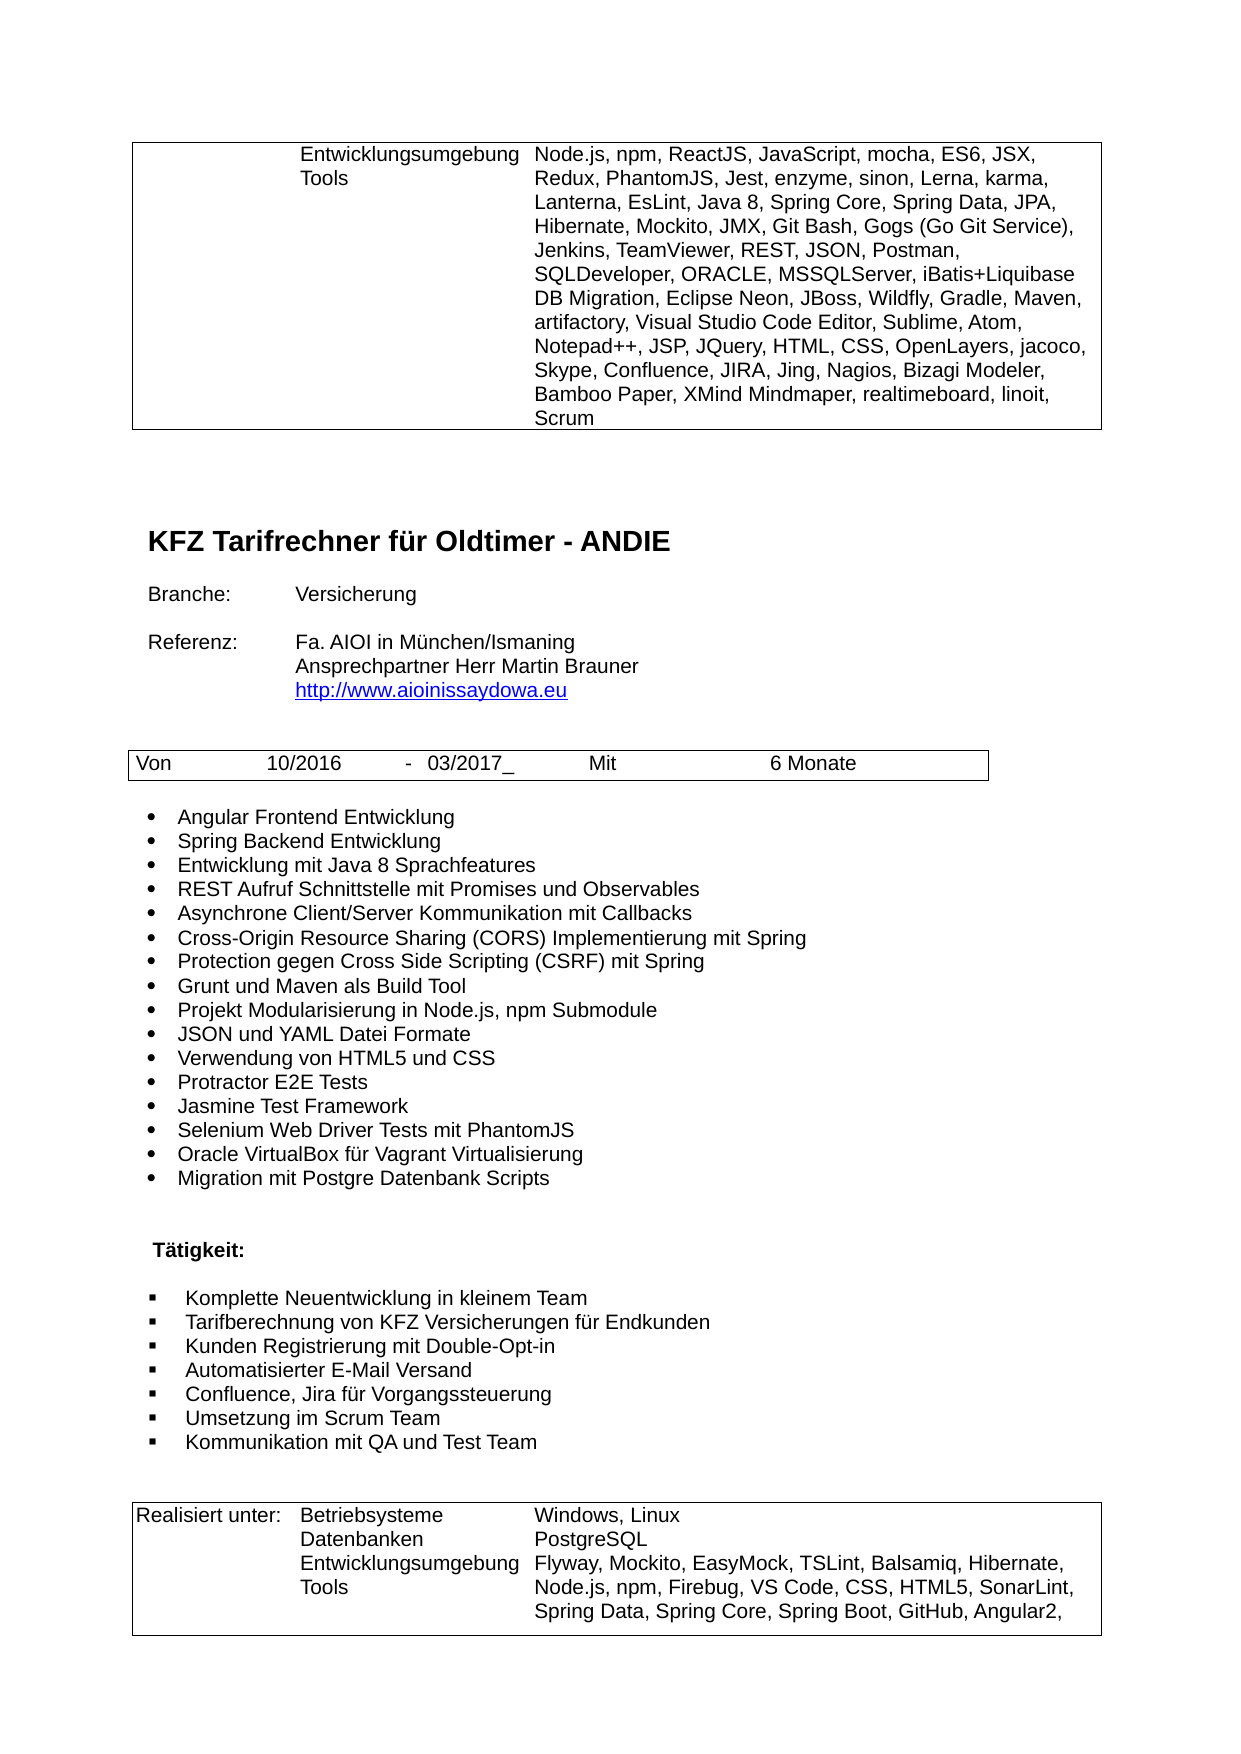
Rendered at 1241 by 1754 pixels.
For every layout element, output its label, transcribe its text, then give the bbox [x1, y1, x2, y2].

table_header - [398, 751, 420, 780]
table_cell Entwicklungsumgebung Tools [297, 143, 531, 429]
table_header 10/2016 [259, 751, 398, 780]
table_cell [133, 143, 297, 429]
text Ansprechpartner Herr Martin Brauner [148, 654, 1110, 678]
list JSON und YAML Datei Formate [148, 1022, 1110, 1046]
list Verwendung von HTML5 und CSS [148, 1046, 1110, 1070]
list Kunden Registrierung mit Double-Opt-in [148, 1334, 1110, 1358]
table_header Realisiert unter: [133, 1503, 297, 1551]
list Oracle VirtualBox für Vagrant Virtualisierung [148, 1142, 1110, 1166]
table_cell Entwicklungsumgebung Tools [297, 1551, 531, 1635]
text Branche: Versicherung [148, 582, 1110, 606]
list Projekt Modularisierung in Node.js, npm Submodule [148, 997, 1110, 1022]
list Confluence, Jira für Vorgangssteuerung [148, 1382, 1110, 1406]
list REST Aufruf Schnittstelle mit Promises und Observables [148, 877, 1110, 901]
list Protractor E2E Tests [148, 1070, 1110, 1094]
list Jasmine Test Framework [148, 1094, 1110, 1118]
list Komplette Neuentwicklung in kleinem Team [148, 1286, 1110, 1310]
table_header Mit [581, 751, 762, 780]
list Kommunikation mit QA und Test Team [148, 1430, 1110, 1454]
list Protection gegen Cross Side Scripting (CSRF) mit Spring [148, 949, 1110, 973]
table_cell Flyway, Mockito, EasyMock, TSLint, Balsamiq, Hibernate, Node.js, npm, Firebug, VS Code, CSS, HTML5, SonarLint, Spring Data, Spring Core, Spring Boot, GitHub, Angular2, [531, 1551, 1101, 1635]
text http://www.aioinissaydowa.eu [221, 678, 1110, 702]
table_header 03/2017_ [420, 751, 581, 780]
list Selenium Web Driver Tests mit PhantomJS [148, 1118, 1110, 1142]
list Cross-Origin Resource Sharing (CORS) Implementierung mit Spring [148, 925, 1110, 949]
list Spring Backend Entwicklung [148, 829, 1110, 853]
list Angular Frontend Entwicklung [148, 805, 1110, 829]
text Tätigkeit: [152, 1238, 1110, 1262]
list Grunt und Maven als Build Tool [148, 973, 1110, 997]
table_header Windows, Linux PostgreSQL [531, 1503, 1101, 1551]
table_header Von [129, 751, 259, 780]
table_cell [133, 1551, 297, 1635]
table_header 6 Monate [763, 751, 988, 780]
list Tarifberechnung von KFZ Versicherungen für Endkunden [148, 1310, 1110, 1334]
list Migration mit Postgre Datenbank Scripts [148, 1166, 1110, 1190]
table_header Betriebsysteme Datenbanken [297, 1503, 531, 1551]
list Umsetzung im Scrum Team [148, 1406, 1110, 1430]
text Referenz: Fa. AIOI in München/Ismaning [148, 630, 1110, 654]
subtitle KFZ Tarifrechner für Oldtimer - ANDIE [148, 524, 1110, 558]
list Entwicklung mit Java 8 Sprachfeatures [148, 853, 1110, 877]
table_cell Node.js, npm, ReactJS, JavaScript, mocha, ES6, JSX, Redux, PhantomJS, Jest, enzyme, sinon, Lerna, karma, Lanterna, EsLint, Java 8, Spring Core, Spring Data, JPA, Hibernate, Mockito, JMX, Git Bash, Gogs (Go Git Service), Jenkins, TeamViewer, REST, JSON, Postman, SQLDeveloper, ORACLE, MSSQLServer, iBatis+Liquibase DB Migration, Eclipse Neon, JBoss, Wildfly, Gradle, Maven, artifactory, Visual Studio Code Editor, Sublime, Atom, Notepad++, JSP, JQuery, HTML, CSS, OpenLayers, jacoco, Skype, Confluence, JIRA, Jing, Nagios, Bizagi Modeler, Bamboo Paper, XMind Mindmaper, realtimeboard, linoit, Scrum [531, 143, 1101, 429]
list Automatisierter E-Mail Versand [148, 1358, 1110, 1382]
list Asynchrone Client/Server Kommunikation mit Callbacks [148, 901, 1110, 925]
